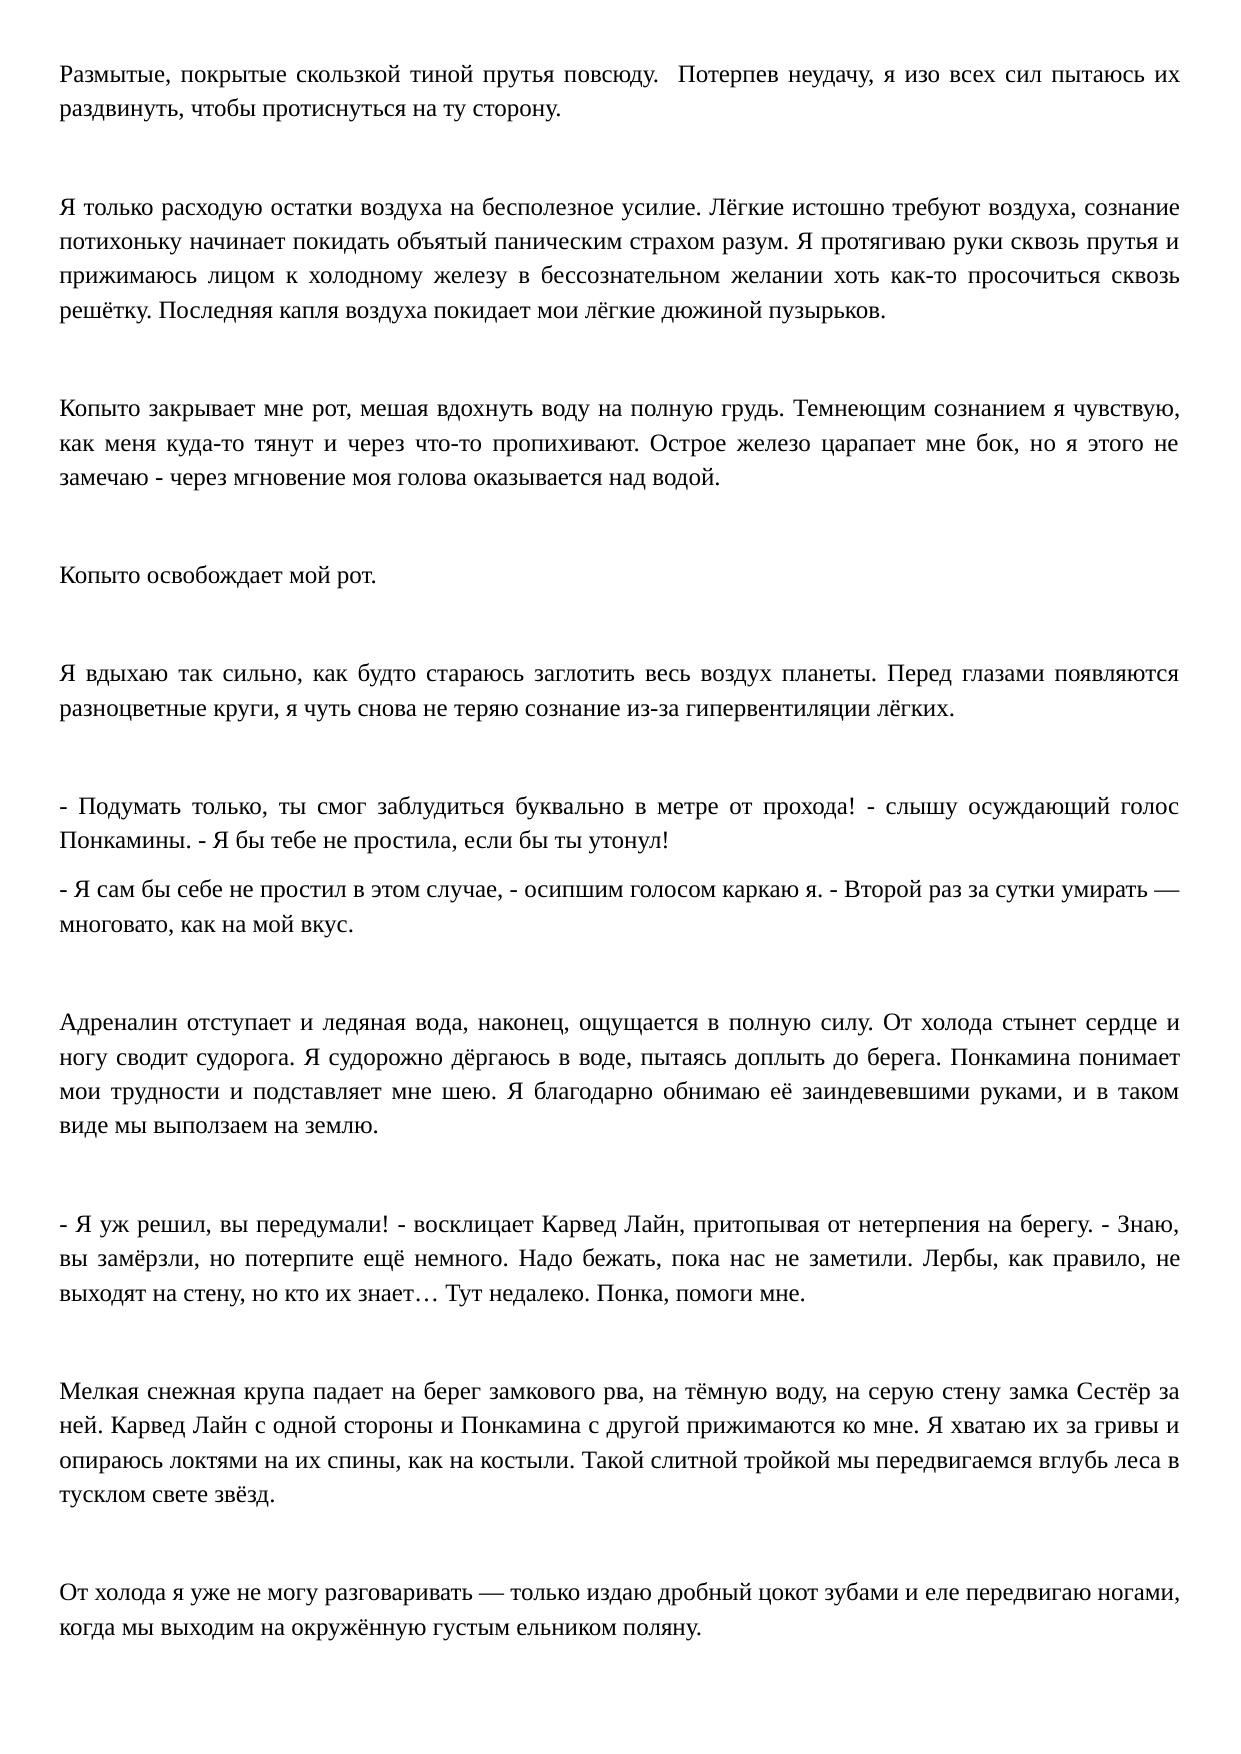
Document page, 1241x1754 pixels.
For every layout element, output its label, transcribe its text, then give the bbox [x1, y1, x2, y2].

text - Я уж решил, вы передумали! - восклицает Карвед Лайн, притопывая от нетерпения на берегу. - Знаю, вы замёрзли, но потерпите ещё немного. Надо бежать, пока нас не заметили. Лербы, как правило, не выходят на стену, но кто их знает… Тут недалеко. Понка, помоги мне. [59, 1209, 1181, 1306]
text От холода я уже не могу разговаривать — только издаю дробный цокот зубами и еле передвигаю ногами, когда мы выходим на окружённую густым ельником поляну. [59, 1577, 1181, 1641]
text Копыто закрывает мне рот, мешая вдохнуть воду на полную грудь. Темнеющим сознанием я чувствую, как меня куда-то тянут и через что-то пропихивают. Острое железо царапает мне бок, но я этого не замечаю - через мгновение моя голова оказывается над водой. [59, 393, 1181, 491]
text Я вдыхаю так сильно, как будто стараюсь заглотить весь воздух планеты. Перед глазами появляются разноцветные круги, я чуть снова не теряю сознание из-за гипервентиляции лёгких. [59, 658, 1181, 722]
text Адреналин отступает и ледяная вода, наконец, ощущается в полную силу. От холода стынет сердце и ногу сводит судорога. Я судорожно дёргаюсь в воде, пытаясь доплыть до берега. Понкамина понимает мои трудности и подставляет мне шею. Я благодарно обнимаю её заиндевевшими руками, и в таком виде мы выползаем на землю. [59, 1007, 1181, 1139]
text Копыто освобождает мой рот. [59, 560, 1181, 589]
text Я только расходую остатки воздуха на бесполезное усилие. Лёгкие истошно требуют воздуха, сознание потихоньку начинает покидать объятый паническим страхом разум. Я протягиваю руки сквозь прутья и прижимаюсь лицом к холодному железу в бессознательном желании хоть как-то просочиться сквозь решётку. Последняя капля воздуха покидает мои лёгкие дюжиной пузырьков. [59, 192, 1181, 324]
text - Подумать только, ты смог заблудиться буквально в метре от прохода! - слышу осуждающий голос Понкамины. - Я бы тебе не простила, если бы ты утонул! [59, 791, 1181, 854]
text - Я сам бы себе не простил в этом случае, - осипшим голосом каркаю я. - Второй раз за сутки умирать — многовато, как на мой вкус. [59, 874, 1181, 938]
text Размытые, покрытые скользкой тиной прутья повсюду. Потерпев неудачу, я изо всех сил пытаюсь их раздвинуть, чтобы протиснуться на ту сторону. [59, 59, 1181, 122]
text Мелкая снежная крупа падает на берег замкового рва, на тёмную воду, на серую стену замка Сестёр за ней. Карвед Лайн с одной стороны и Понкамина с другой прижимаются ко мне. Я хватаю их за гривы и опираюсь локтями на их спины, как на костыли. Такой слитной тройкой мы передвигаемся вглубь леса в тусклом свете звёзд. [59, 1376, 1181, 1508]
